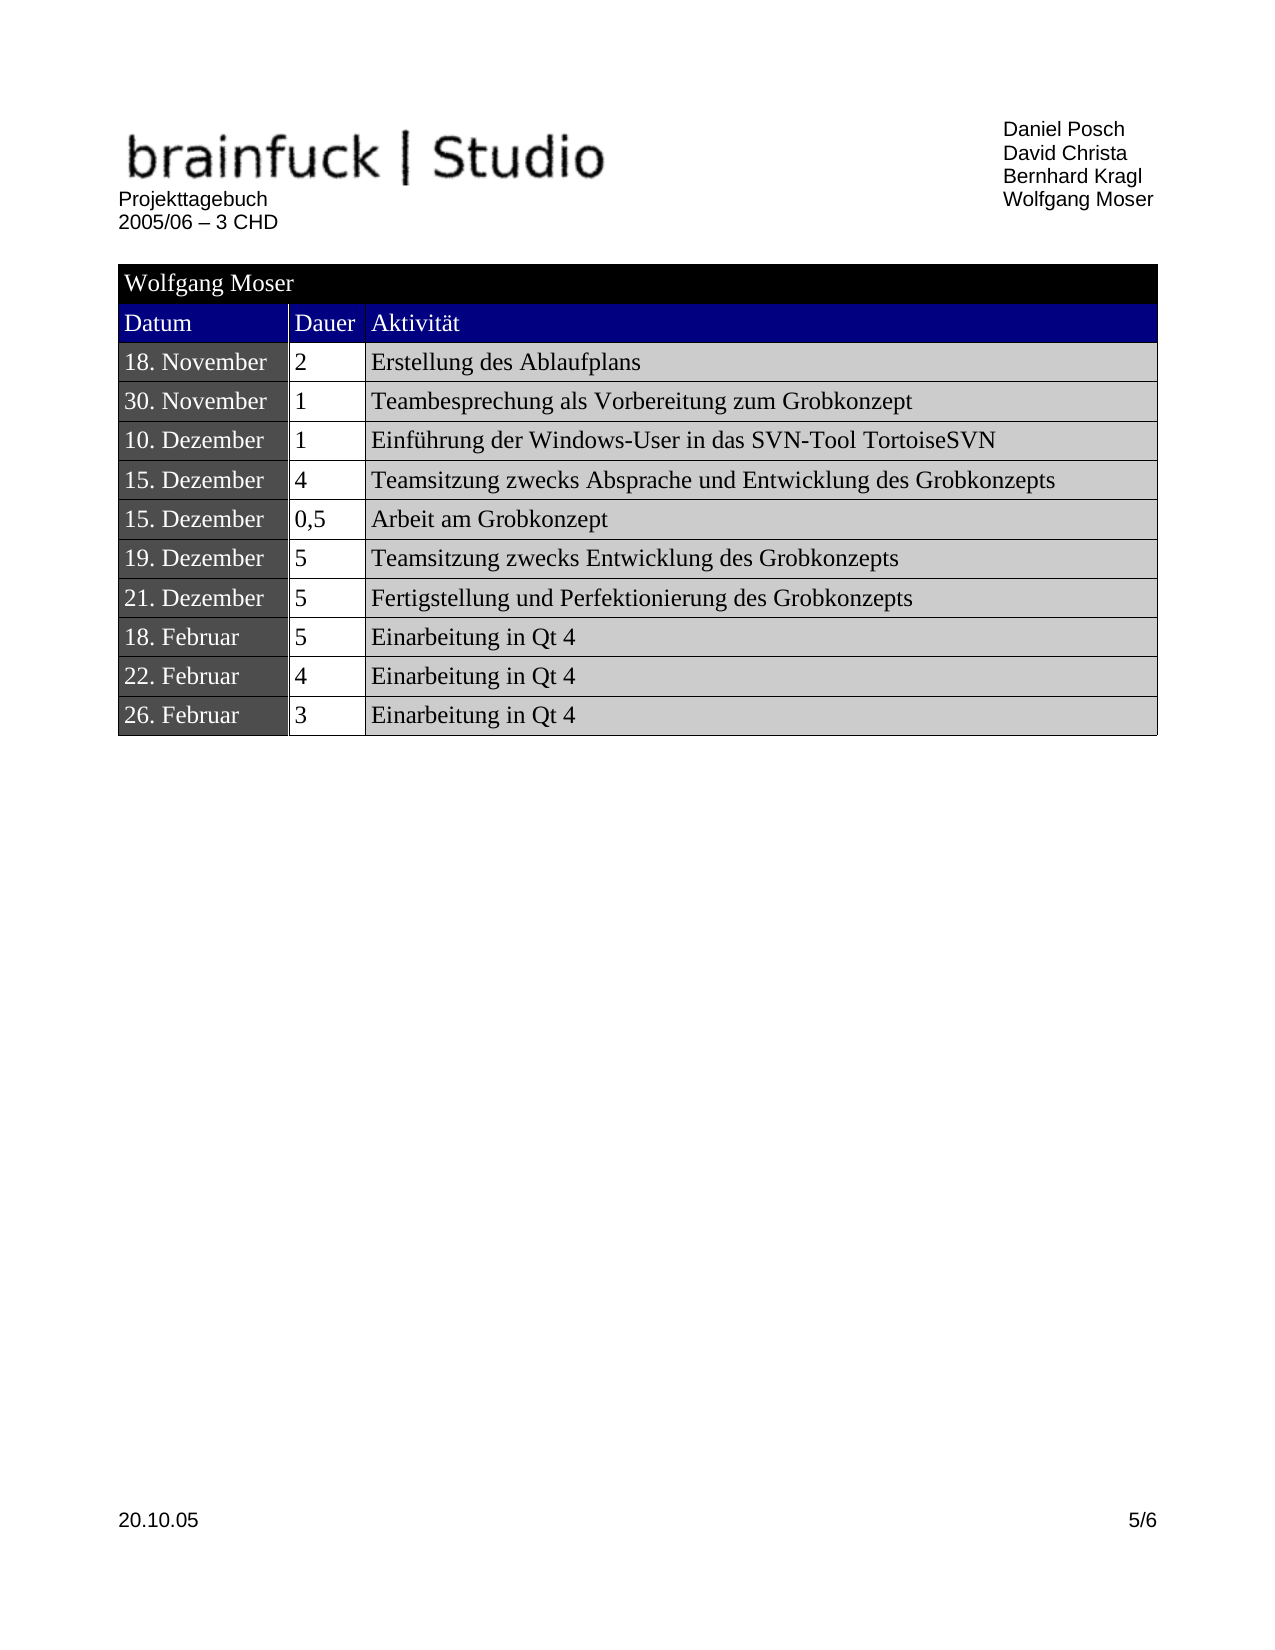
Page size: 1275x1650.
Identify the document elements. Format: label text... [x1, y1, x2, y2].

table_cell Fertigstellung und Perfektionierung des Grobkonzepts [366, 579, 1157, 617]
table_cell 30. November [119, 382, 288, 421]
table_cell 18. November [119, 343, 288, 381]
table_cell 18. Februar [119, 618, 288, 656]
table_cell Dauer [290, 304, 365, 342]
table_cell 22. Februar [119, 657, 288, 696]
table_cell 10. Dezember [119, 422, 288, 460]
picture [118, 118, 609, 187]
table_cell 5 [290, 579, 365, 617]
table_header Wolfgang Moser [119, 265, 1157, 303]
table_cell Teamsitzung zwecks Absprache und Entwicklung des Grobkonzepts [366, 461, 1157, 499]
table_cell 15. Dezember [119, 461, 288, 499]
table_cell 15. Dezember [119, 500, 288, 539]
table_cell Datum [119, 304, 288, 342]
table_cell 26. Februar [119, 697, 288, 735]
table_cell 21. Dezember [119, 579, 288, 617]
table_cell Einführung der Windows-User in das SVN-Tool TortoiseSVN [366, 422, 1157, 460]
table_cell 3 [290, 697, 365, 735]
table_cell Einarbeitung in Qt 4 [366, 657, 1157, 696]
table_cell Teambesprechung als Vorbereitung zum Grobkonzept [366, 382, 1157, 421]
table_cell 2 [290, 343, 365, 381]
table_cell 5 [290, 618, 365, 656]
table_cell Einarbeitung in Qt 4 [366, 697, 1157, 735]
table_cell 4 [290, 461, 365, 499]
table_cell Aktivität [366, 304, 1157, 342]
table_cell 5 [290, 540, 365, 578]
table_cell Einarbeitung in Qt 4 [366, 618, 1157, 656]
table_cell 0,5 [290, 500, 365, 539]
table_cell 4 [290, 657, 365, 696]
table_cell 19. Dezember [119, 540, 288, 578]
table_cell 1 [290, 382, 365, 421]
table_cell 1 [290, 422, 365, 460]
table_cell Arbeit am Grobkonzept [366, 500, 1157, 539]
table_cell Teamsitzung zwecks Entwicklung des Grobkonzepts [366, 540, 1157, 578]
table_cell Erstellung des Ablaufplans [366, 343, 1157, 381]
